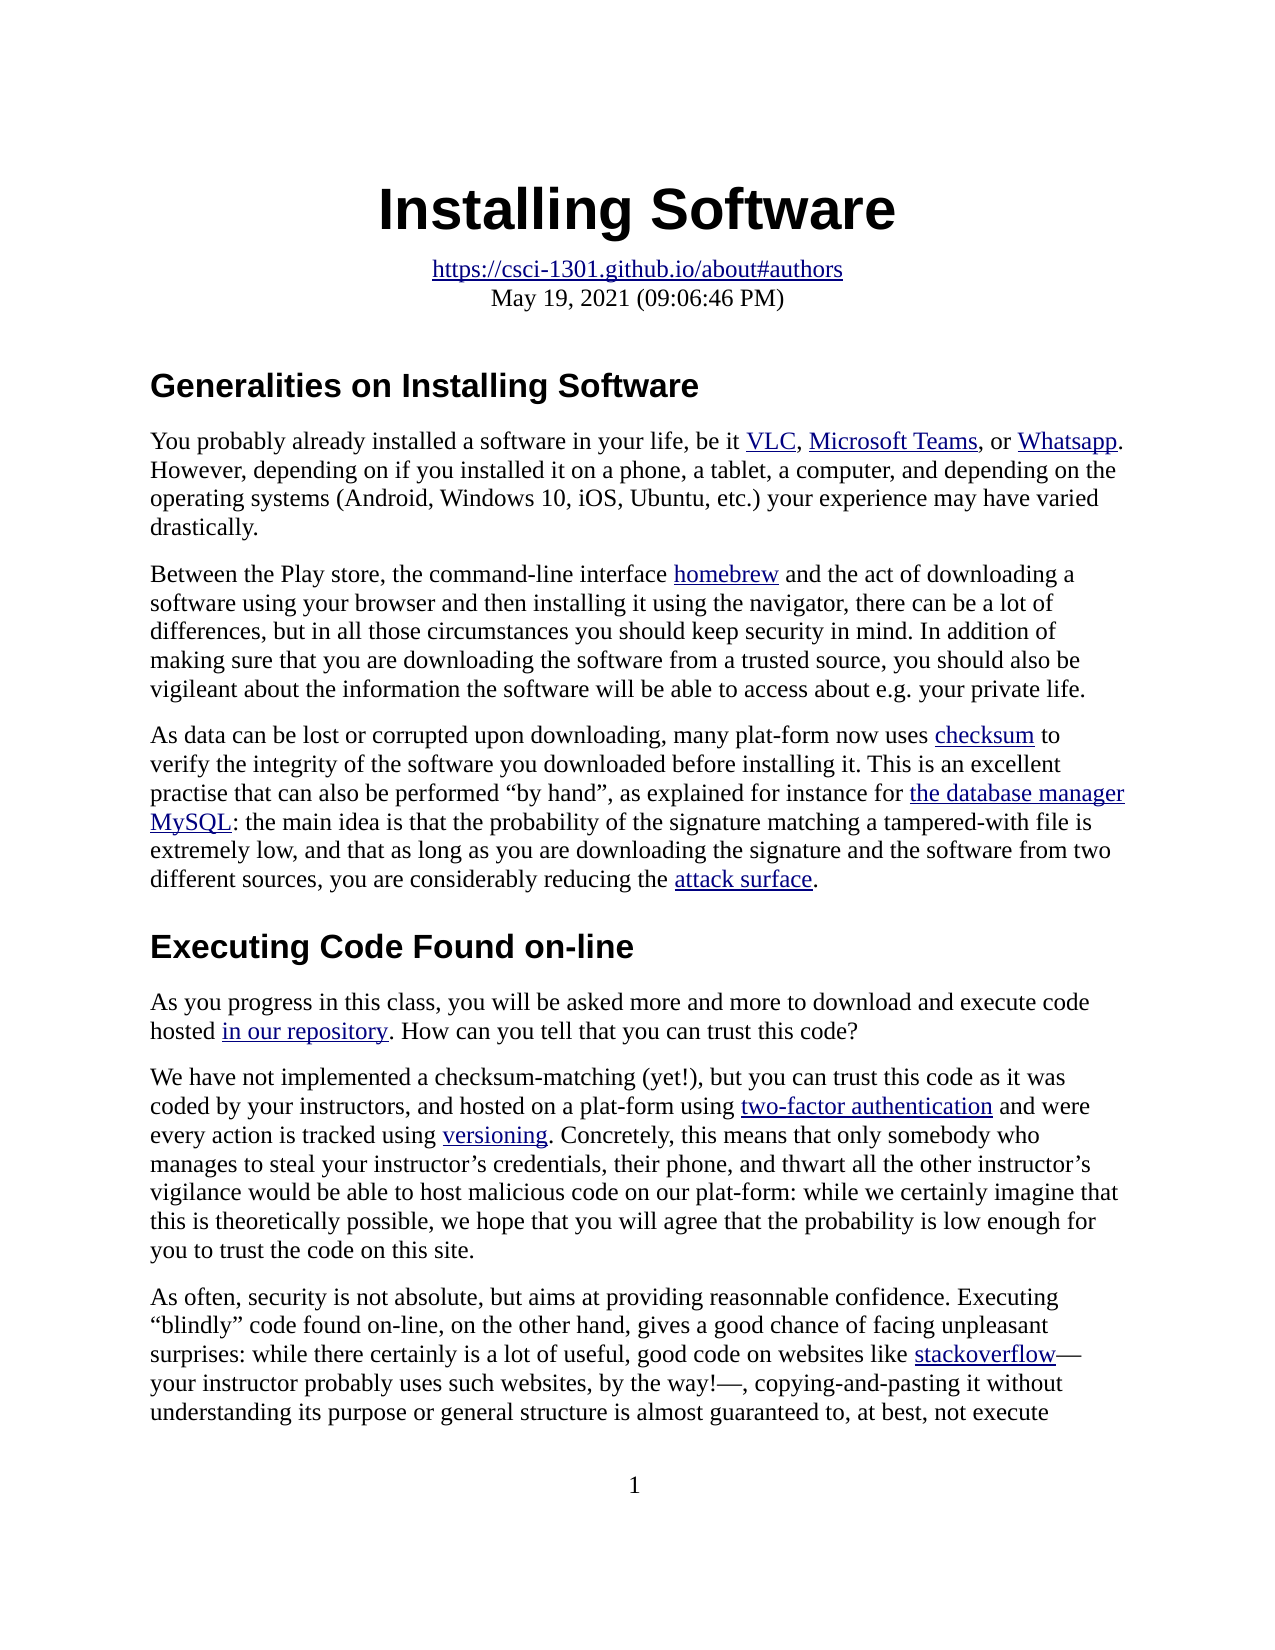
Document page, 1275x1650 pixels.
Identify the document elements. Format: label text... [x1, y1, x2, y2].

text You probably already installed a software in your life, be it VLC, Microsoft Teams, or Whatsapp. However, depending on if you installed it on a phone, a tablet, a computer, and depending on the operating systems (Android, Windows 10, iOS, Ubuntu, etc.) your experience may have varied drastically. [150, 426, 1125, 541]
subtitle Generalities on Installing Software [150, 366, 1125, 404]
text As you progress in this class, you will be asked more and more to download and execute code hosted in our repository. How can you tell that you can trust this code? [150, 987, 1125, 1044]
text Between the Play store, the command-line interface homebrew and the act of downloading a software using your browser and then installing it using the navigator, there can be a lot of differences, but in all those circumstances you should keep security in mind. In addition of making sure that you are downloading the software from a trusted source, you should also be vigileant about the information the software will be able to access about e.g. your private life. [150, 559, 1125, 703]
text We have not implemented a checksum-matching (yet!), but you can trust this code as it was coded by your instructors, and hosted on a plat-form using two-factor authentication and were every action is tracked using versioning. Concretely, this means that only somebody who manages to steal your instructor’s credentials, their phone, and thwart all the other instructor’s vigilance would be able to host malicious code on our plat-form: while we certainly imagine that this is theoretically possible, we hope that you will agree that the probability is low enough for you to trust the code on this site. [150, 1062, 1125, 1264]
title Installing Software [150, 175, 1125, 242]
text As often, security is not absolute, but aims at providing reasonnable confidence. Executing “blindly” code found on-line, on the other hand, gives a good chance of facing unpleasant surprises: while there certainly is a lot of useful, good code on websites like stackoverflow—your instructor probably uses such websites, by the way!—, copying-and-pasting it without understanding its purpose or general structure is almost guaranteed to, at best, not execute [150, 1282, 1125, 1425]
text As data can be lost or corrupted upon downloading, many plat-form now uses checksum to verify the integrity of the software you downloaded before installing it. This is an excellent practise that can also be performed “by hand”, as explained for instance for the database manager MySQL: the main idea is that the probability of the signature matching a tampered-with file is extremely low, and that as long as you are downloading the signature and the software from two different sources, you are considerably reducing the attack surface. [150, 721, 1125, 893]
text https://csci-1301.github.io/about#authors [150, 254, 1125, 283]
text May 19, 2021 (09:06:46 PM) [150, 283, 1125, 312]
subtitle Executing Code Found on-line [150, 927, 1125, 966]
